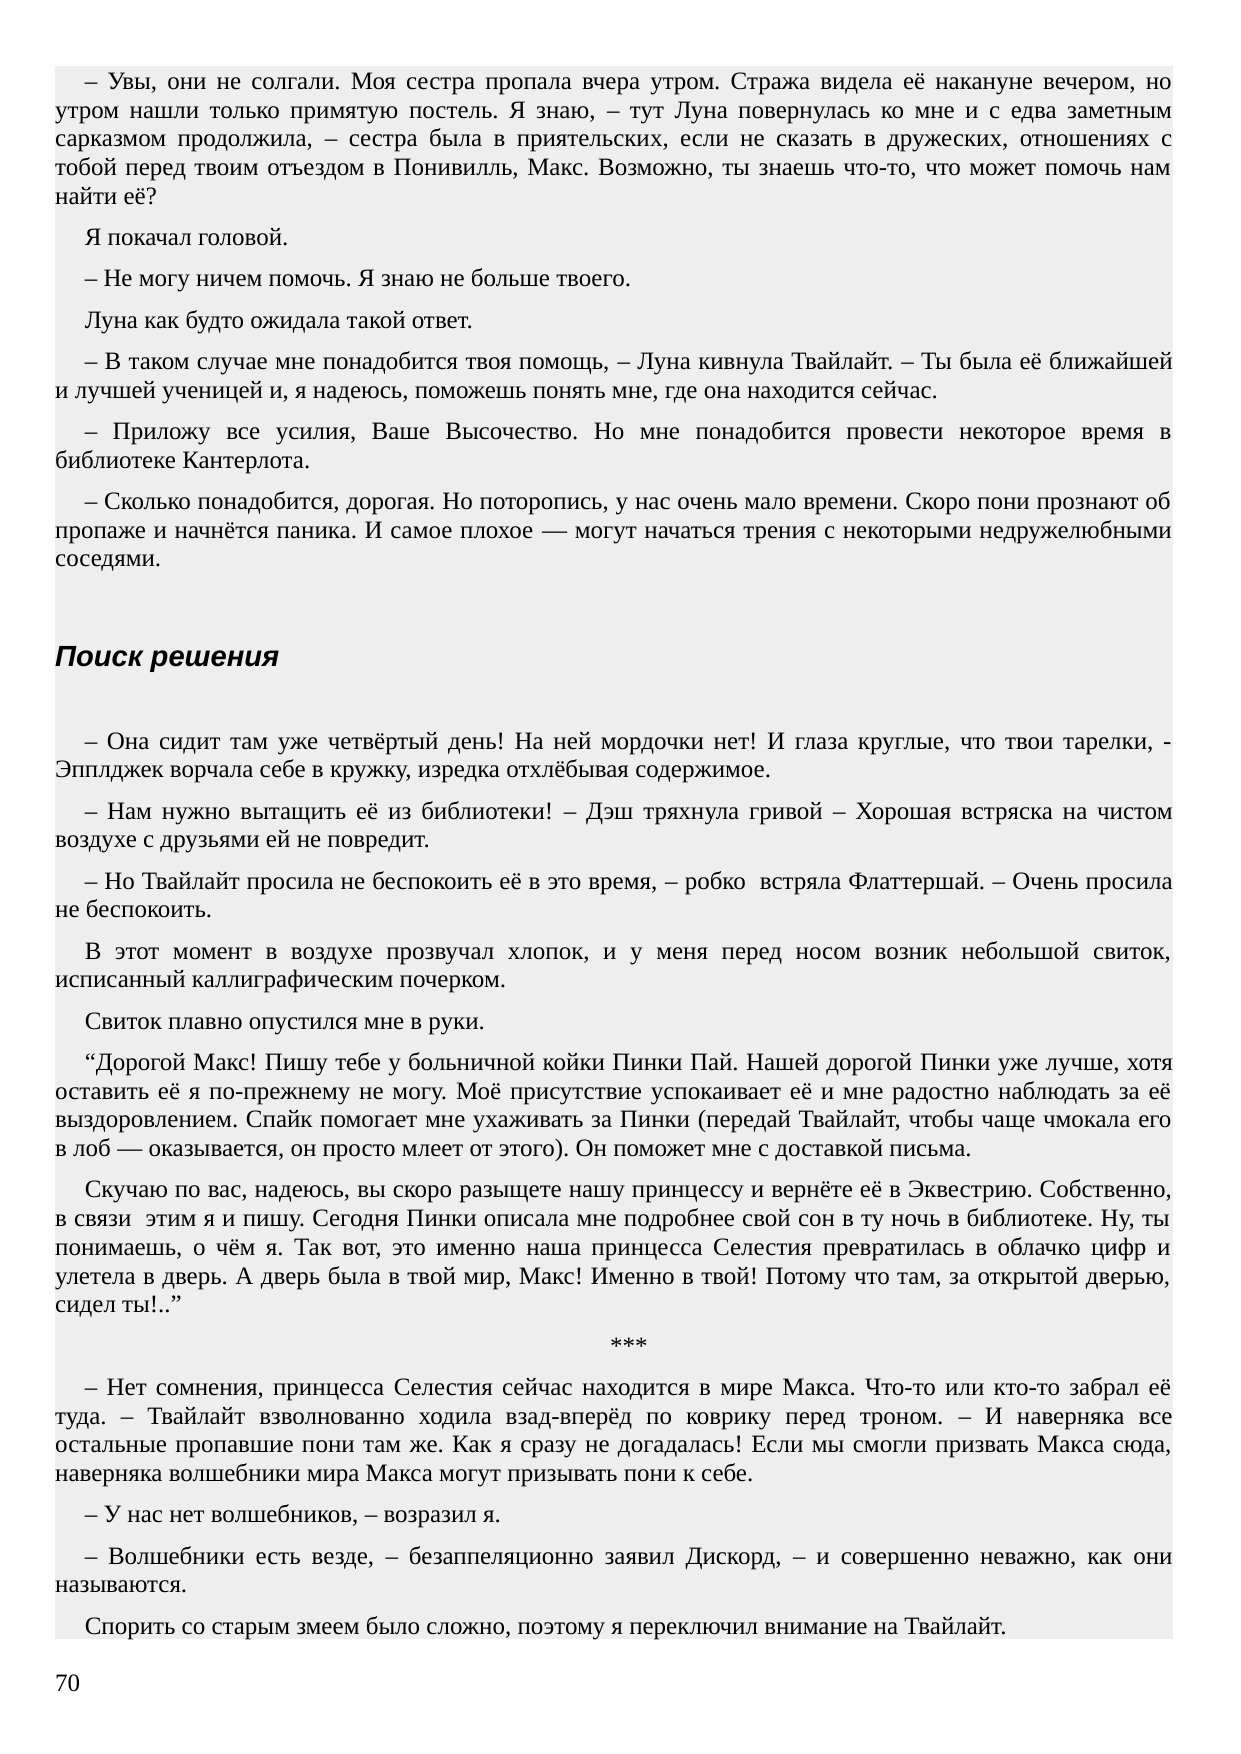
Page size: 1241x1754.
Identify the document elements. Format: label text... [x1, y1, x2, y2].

text – Но Твайлайт просила не беспокоить её в это время, – робко встряла Флаттершай. – Очень просила не беспокоить. [55, 866, 1173, 923]
text – Нам нужно вытащить её из библиотеки! – Дэш тряхнула гривой – Хорошая встряска на чистом воздухе с друзьями ей не повредит. [55, 796, 1173, 853]
text – Увы, они не солгали. Моя сестра пропала вчера утром. Стража видела её накануне вечером, но утром нашли только примятую постель. Я знаю, – тут Луна повернулась ко мне и с едва заметным сарказмом продолжила, – сестра была в приятельских, если не сказать в дружеских, отношениях с тобой перед твоим отъездом в Понивилль, Макс. Возможно, ты знаешь что-то, что может помочь нам найти её? [55, 66, 1173, 210]
text – Сколько понадобится, дорогая. Но поторопись, у нас очень мало времени. Скоро пони прознают об пропаже и начнётся паника. И самое плохое — могут начаться трения с некоторыми недружелюбными соседями. [55, 486, 1173, 572]
text – У нас нет волшебников, – возразил я. [55, 1499, 1173, 1528]
text “Дорогой Макс! Пишу тебе у больничной койки Пинки Пай. Нашей дорогой Пинки уже лучше, хотя оставить её я по-прежнему не могу. Моё присутствие успокаивает её и мне радостно наблюдать за её выздоровлением. Спайк помогает мне ухаживать за Пинки (передай Твайлайт, чтобы чаще чмокала его в лоб — оказывается, он просто млеет от этого). Он поможет мне с доставкой письма. [55, 1047, 1173, 1162]
text – Нет сомнения, принцесса Селестия сейчас находится в мире Макса. Что-то или кто-то забрал её туда. – Твайлайт взволнованно ходила взад-вперёд по коврику перед троном. – И наверняка все остальные пропавшие пони там же. Как я сразу не догадалась! Если мы смогли призвать Макса сюда, наверняка волшебники мира Макса могут призывать пони к себе. [55, 1372, 1173, 1487]
text В этот момент в воздухе прозвучал хлопок, и у меня перед носом возник небольшой свиток, исписанный каллиграфическим почерком. [55, 936, 1173, 993]
text *** [55, 1331, 1173, 1359]
text – В таком случае мне понадобится твоя помощь, – Луна кивнула Твайлайт. – Ты была её ближайшей и лучшей ученицей и, я надеюсь, поможешь понять мне, где она находится сейчас. [55, 346, 1173, 403]
text – Приложу все усилия, Ваше Высочество. Но мне понадобится провести некоторое время в библиотеке Кантерлота. [55, 416, 1173, 473]
text – Она сидит там уже четвёртый день! На ней мордочки нет! И глаза круглые, что твои тарелки, - Эпплджек ворчала себе в кружку, изредка отхлёбывая содержимое. [55, 726, 1173, 783]
text Я покачал головой. [55, 222, 1173, 251]
text Свиток плавно опустился мне в руки. [55, 1006, 1173, 1034]
text Скучаю по вас, надеюсь, вы скоро разыщете нашу принцессу и вернёте её в Эквестрию. Собственно, в связи этим я и пишу. Сегодня Пинки описала мне подробнее свой сон в ту ночь в библиотеке. Ну, ты понимаешь, о чём я. Так вот, это именно наша принцесса Селестия превратилась в облачко цифр и улетела в дверь. А дверь была в твой мир, Макс! Именно в твой! Потому что там, за открытой дверью, сидел ты!..” [55, 1174, 1173, 1318]
text Спорить со старым змеем было сложно, поэтому я переключил внимание на Твайлайт. [55, 1611, 1173, 1639]
subtitle Поиск решения [55, 638, 1173, 672]
text – Не могу ничем помочь. Я знаю не больше твоего. [55, 263, 1173, 292]
text Луна как будто ожидала такой ответ. [55, 305, 1173, 333]
text – Волшебники есть везде, – безаппеляционно заявил Дискорд, – и совершенно неважно, как они называются. [55, 1541, 1173, 1598]
